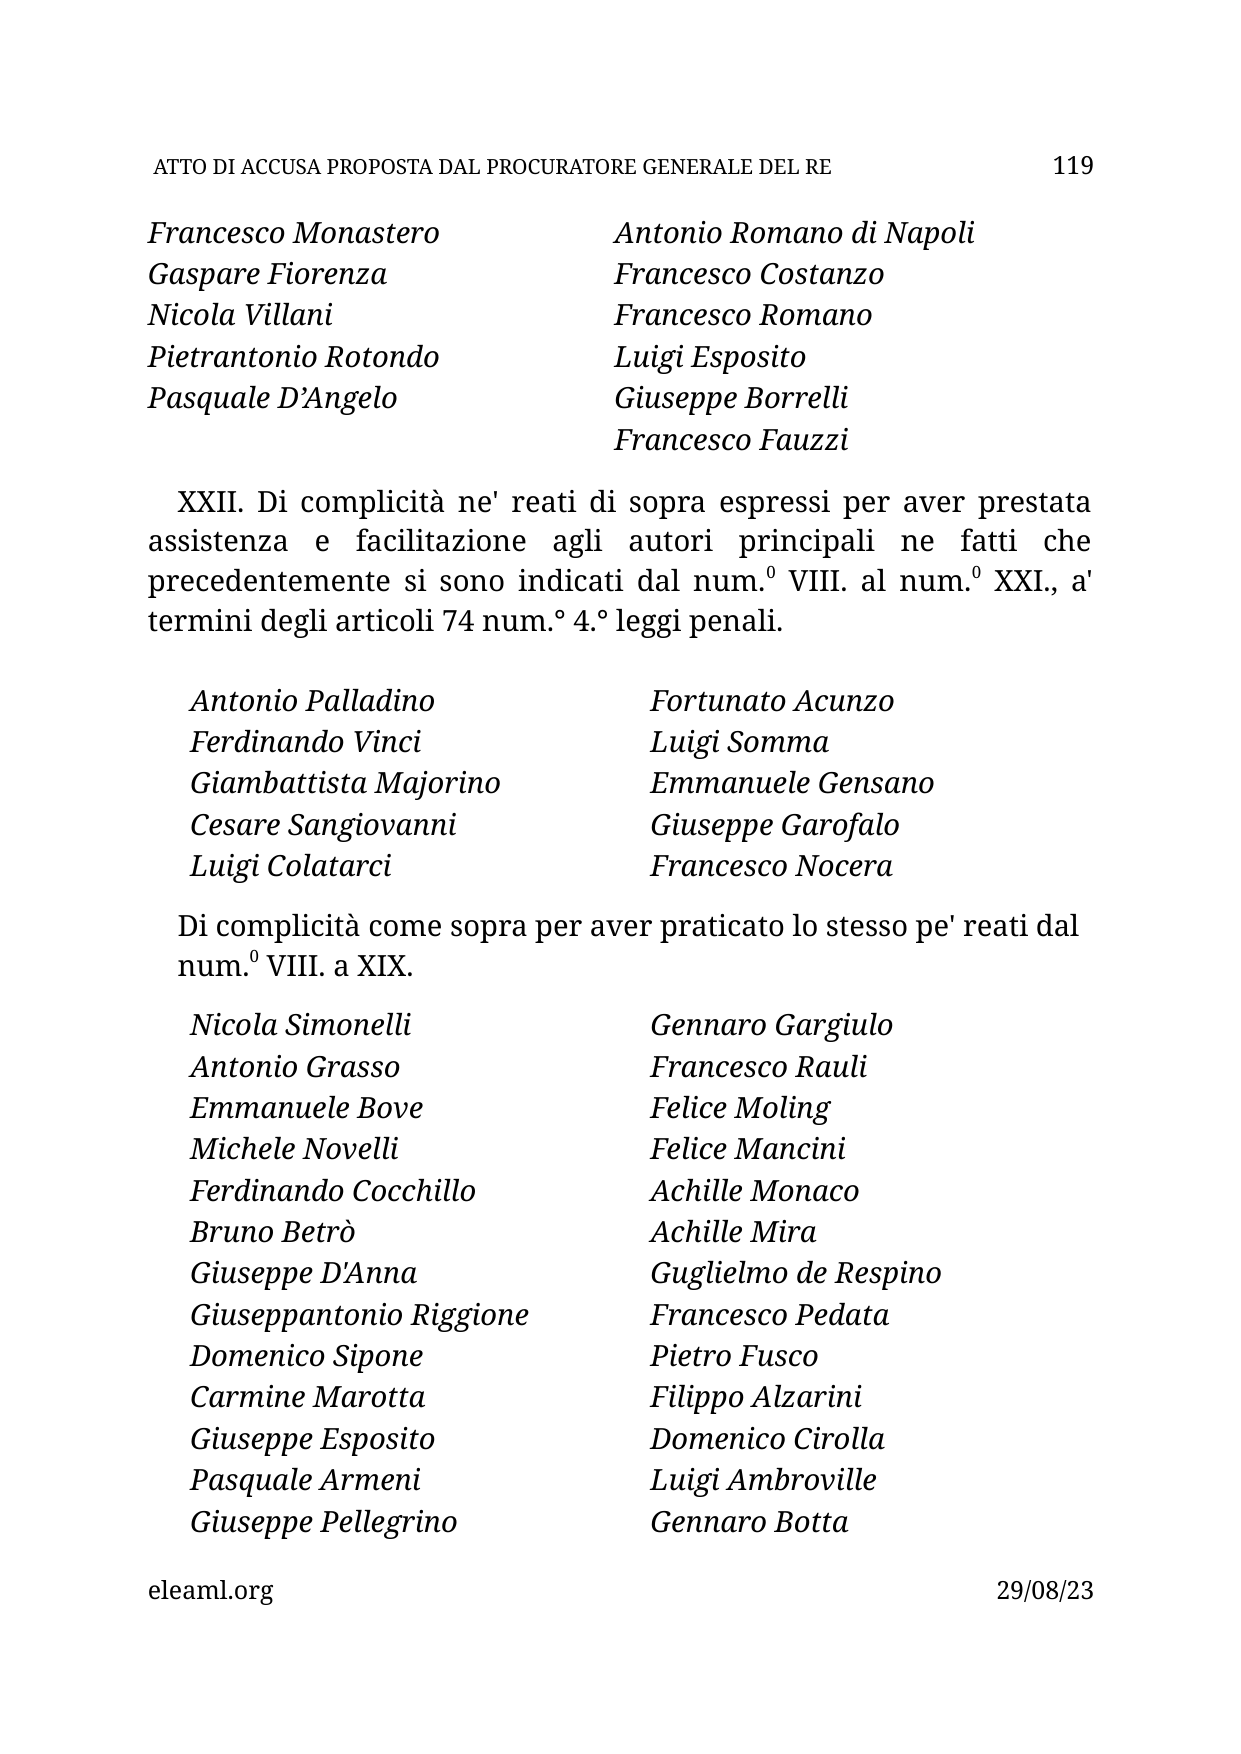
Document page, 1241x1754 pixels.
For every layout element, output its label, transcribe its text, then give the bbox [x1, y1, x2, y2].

table_cell Francesco Costanzo [614, 253, 1087, 294]
table_cell Pasquale Armeni [160, 1459, 621, 1500]
table_cell Ferdinando Vinci [160, 721, 621, 762]
table_cell Francesco Pedata [621, 1293, 1080, 1334]
table_cell Francesco Nocera [621, 845, 1080, 886]
table_cell Felice Mancini [621, 1128, 1080, 1169]
table_cell [148, 418, 614, 459]
table_cell Antonio Grasso [160, 1045, 621, 1086]
table_cell Francesco Rauli [621, 1045, 1080, 1086]
table_cell Luigi Somma [621, 721, 1080, 762]
table_cell Giuseppantonio Riggione [160, 1293, 621, 1334]
table_cell Nicola Villani [148, 294, 614, 335]
text num.0 VIII. a XIX. [148, 945, 1093, 984]
table_cell Achille Monaco [621, 1169, 1080, 1211]
table_cell Giuseppe Garofalo [621, 803, 1080, 845]
table_cell Achille Mira [621, 1211, 1080, 1252]
table_cell Giuseppe Esposito [160, 1417, 621, 1459]
table_cell Francesco Romano [614, 294, 1087, 335]
table_cell Gaspare Fiorenza [148, 253, 614, 294]
text XXII. Di complicità ne' reati di sopra espressi per aver prestata assistenza e facilitazione agli autori principali ne fatti che precedentemente si sono indicati dal num.0 VIII. al num.0 XXI., a' termini degli articoli 74 num.° 4.° leggi penali. [148, 481, 1093, 639]
table_header Gennaro Gargiulo [621, 1004, 1080, 1045]
table_cell Bruno Betrò [160, 1211, 621, 1252]
table_cell Giuseppe Borrelli [614, 377, 1087, 418]
table_cell Carmine Marotta [160, 1376, 621, 1417]
table_cell Filippo Alzarini [621, 1376, 1080, 1417]
table_cell Pasquale D’Angelo [148, 377, 614, 418]
table_cell Pietro Fusco [621, 1335, 1080, 1376]
table_cell Giuseppe D'Anna [160, 1252, 621, 1293]
table_cell Ferdinando Cocchillo [160, 1169, 621, 1211]
table_cell Domenico Sipone [160, 1335, 621, 1376]
table_cell Francesco Fauzzi [614, 418, 1087, 459]
table_cell Cesare Sangiovanni [160, 803, 621, 845]
table_header Francesco Monastero [148, 211, 614, 252]
table_header Antonio Palladino [160, 679, 621, 721]
table_cell Domenico Cirolla [621, 1417, 1080, 1459]
table_cell Michele Novelli [160, 1128, 621, 1169]
table_cell Luigi Esposito [614, 335, 1087, 377]
table_header Nicola Simonelli [160, 1004, 621, 1045]
table_cell Luigi Colatarci [160, 845, 621, 886]
table_cell Emmanuele Gensano [621, 762, 1080, 803]
table_cell Gennaro Botta [621, 1500, 1080, 1541]
table_cell Luigi Ambroville [621, 1459, 1080, 1500]
table_header Fortunato Acunzo [621, 679, 1080, 721]
table_cell Giambattista Majorino [160, 762, 621, 803]
table_header Antonio Romano di Napoli [614, 211, 1087, 252]
table_cell Giuseppe Pellegrino [160, 1500, 621, 1541]
text Di complicità come sopra per aver praticato lo stesso pe' reati dal [148, 905, 1093, 945]
table_cell Felice Moling [621, 1086, 1080, 1128]
table_cell Guglielmo de Respino [621, 1252, 1080, 1293]
table_cell Emmanuele Bove [160, 1086, 621, 1128]
table_cell Pietrantonio Rotondo [148, 335, 614, 377]
